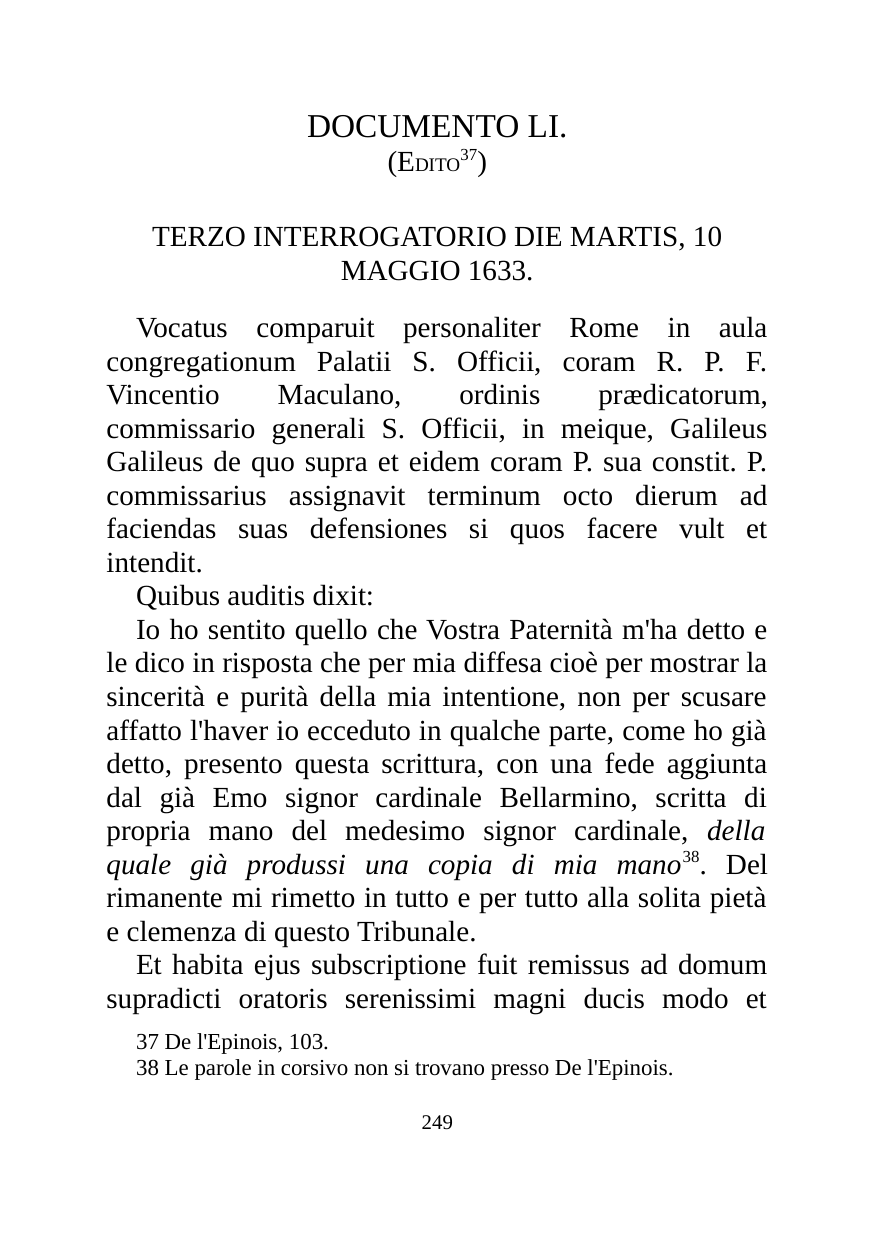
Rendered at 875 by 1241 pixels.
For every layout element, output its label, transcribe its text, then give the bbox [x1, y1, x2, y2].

text Vocatus comparuit personaliter Rome in aula congregationum Palatii S. Officii, coram R. P. F. Vincentio Maculano, ordinis prædicatorum, commissario generali S. Officii, in meique, Galileus Galileus de quo supra et eidem coram P. sua constit. P. commissarius assignavit terminum octo dierum ad faciendas suas defensiones si quos facere vult et intendit. [106, 310, 768, 578]
text Io ho sentito quello che Vostra Paternità m'ha detto e le dico in risposta che per mia diffesa cioè per mostrar la sincerità e purità della mia intentione, non per scusare affatto l'haver io ecceduto in qualche parte, come ho già detto, presento questa scrittura, con una fede aggiunta dal già Emo signor cardinale Bellarmino, scritta di propria mano del medesimo signor cardinale, della quale già produssi una copia di mia mano. Del rimanente mi rimetto in tutto e per tutto alla solita pietà e clemenza di questo Tribunale. [106, 612, 768, 947]
text Et habita ejus subscriptione fuit remissus ad domum supradicti oratoris serenissimi magni ducis modo et [106, 947, 768, 1014]
text Le parole in corsivo non si trovano presso De l'Epinois. [106, 1054, 768, 1080]
text (Edito) [106, 144, 768, 178]
subtitle DOCUMENTO LI. [106, 106, 768, 144]
text De l'Epinois, 103. [106, 1028, 768, 1054]
text Quibus auditis dixit: [106, 578, 768, 612]
subtitle TERZO INTERROGATORIO DIE MARTIS, 10 MAGGIO 1633. [106, 219, 768, 286]
